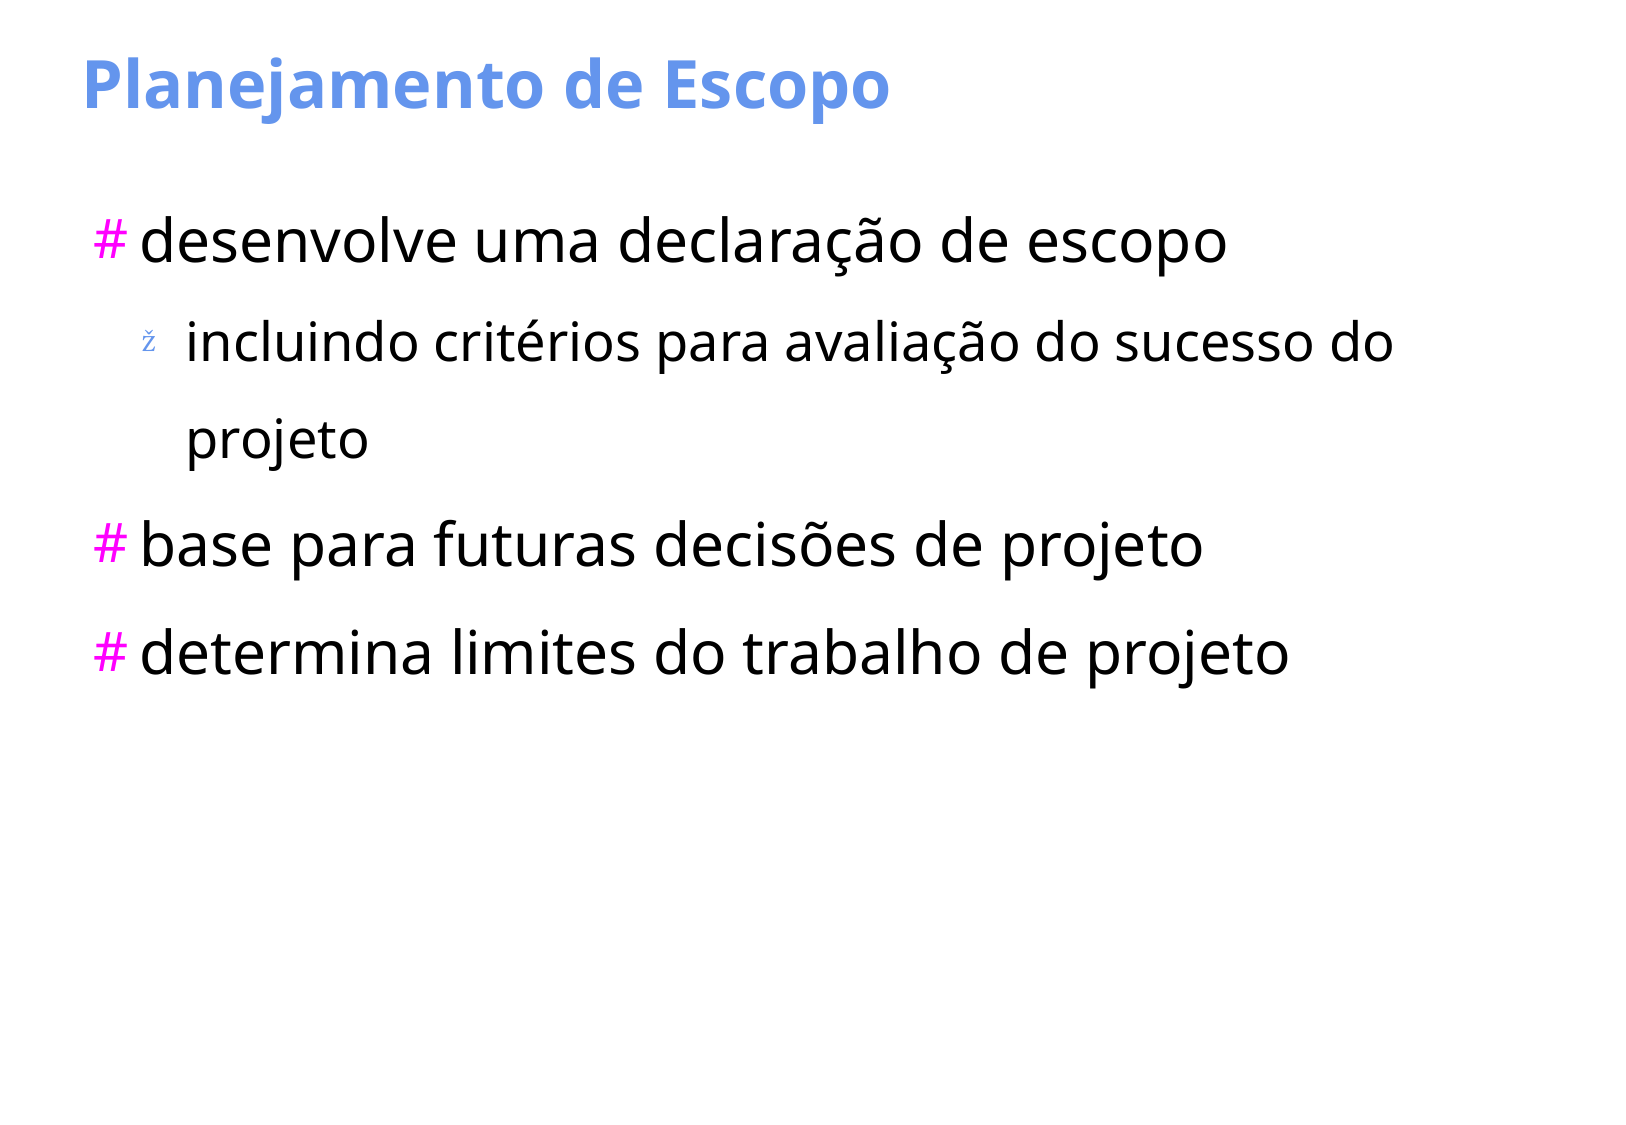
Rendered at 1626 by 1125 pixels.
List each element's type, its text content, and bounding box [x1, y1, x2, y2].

list desenvolve uma declaração de escopo Incluindo critérios para avaliação do sucesso do projeto base para futuras decisões de projeto determina limites do trabalho de projeto [81, 165, 1544, 1016]
title Planejamento de Escopo [81, 41, 1544, 122]
